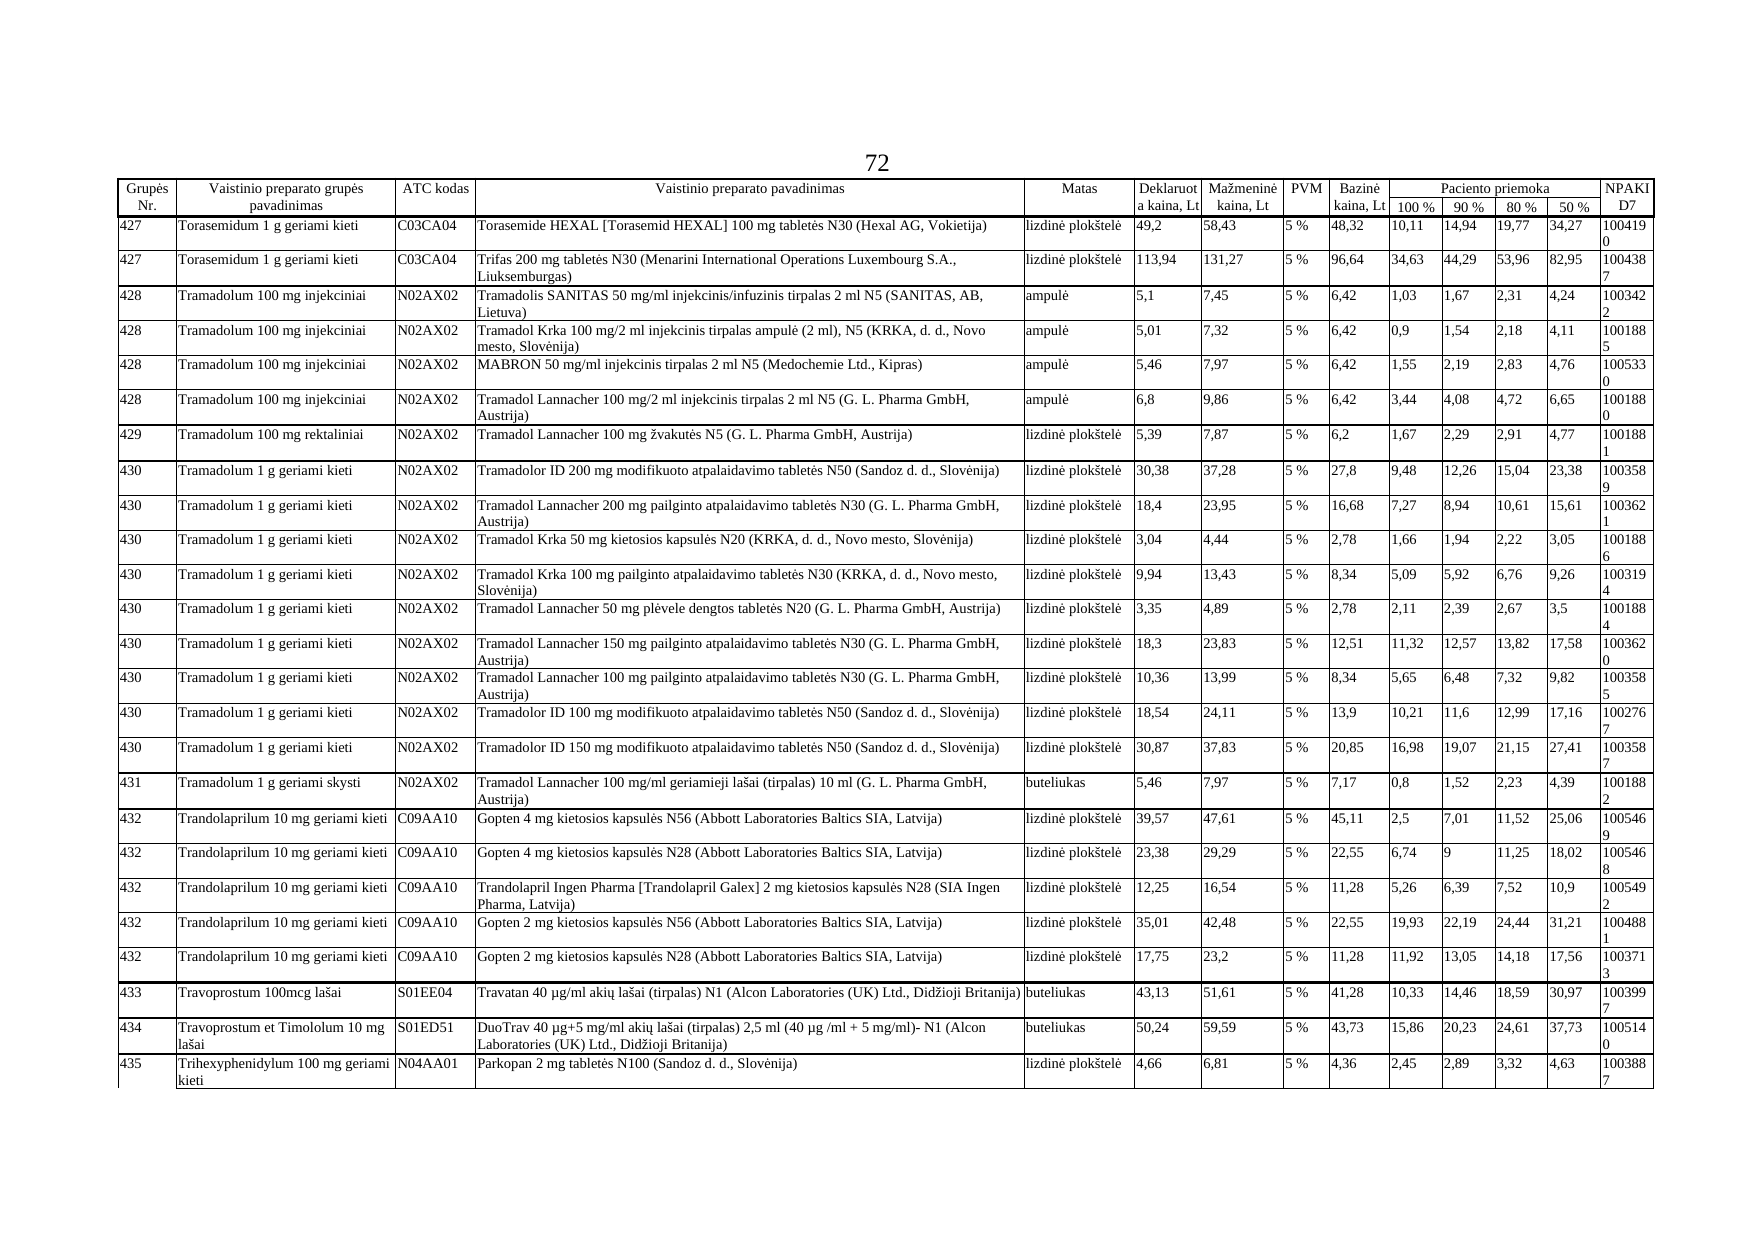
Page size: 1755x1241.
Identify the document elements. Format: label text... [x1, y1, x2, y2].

table_cell 12,26 [1443, 462, 1495, 495]
table_cell 5 % [1284, 913, 1329, 947]
table_cell lizdinė plokštelė [1025, 1055, 1134, 1088]
table_cell 3,35 [1135, 600, 1201, 633]
table_cell 53,96 [1496, 251, 1547, 284]
table_cell Trandolaprilum 10 mg geriami kieti [177, 948, 395, 981]
table_cell 4,44 [1202, 531, 1283, 564]
table_cell 34,27 [1548, 218, 1600, 250]
table_cell C03CA04 [396, 218, 475, 250]
table_cell 11,32 [1390, 635, 1442, 668]
table_cell lizdinė plokštelė [1025, 704, 1134, 737]
table_cell buteliukas [1025, 774, 1134, 807]
table_cell 35,01 [1135, 913, 1201, 947]
table_cell Tramadol Lannacher 150 mg pailginto atpalaidavimo tabletės N30 (G. L. Pharma GmbH, Austrija) [476, 635, 1024, 668]
table_header Bazinė kaina, Lt [1330, 180, 1389, 215]
table_cell 1005468 [1601, 844, 1653, 878]
table_cell 24,61 [1496, 1019, 1547, 1053]
table_cell 50,24 [1135, 1019, 1201, 1053]
table_cell 5,01 [1135, 321, 1201, 355]
table_cell Tramadolor ID 200 mg modifikuoto atpalaidavimo tabletės N50 (Sandoz d. d., Slovėnija) [476, 462, 1024, 495]
table_cell 4,63 [1548, 1055, 1600, 1088]
table_cell 1,66 [1390, 531, 1442, 564]
table_cell 11,92 [1390, 948, 1442, 981]
table_cell lizdinė plokštelė [1025, 948, 1134, 981]
table_header Mažmeninė kaina, Lt [1202, 180, 1283, 215]
table_cell 4,24 [1548, 287, 1600, 320]
table_cell 1002767 [1601, 704, 1653, 737]
table_cell 4,11 [1548, 321, 1600, 355]
table_cell 430 [119, 531, 176, 564]
table_cell 17,16 [1548, 704, 1600, 737]
table_cell 3,5 [1548, 600, 1600, 633]
table_cell 4,72 [1496, 390, 1547, 424]
table_cell Tramadol Krka 100 mg/2 ml injekcinis tirpalas ampulė (2 ml), N5 (KRKA, d. d., Novo mesto, Slovėnija) [476, 321, 1024, 355]
table_cell 430 [119, 635, 176, 668]
table_cell 1003587 [1601, 738, 1653, 772]
table_cell Tramadol Krka 50 mg kietosios kapsulės N20 (KRKA, d. d., Novo mesto, Slovėnija) [476, 531, 1024, 564]
table_cell N02AX02 [396, 531, 475, 564]
table_cell 432 [119, 948, 176, 981]
table_cell 5 % [1284, 462, 1329, 495]
table_cell Torasemidum 1 g geriami kieti [177, 251, 395, 284]
table_cell 18,54 [1135, 704, 1201, 737]
table_cell ampulė [1025, 390, 1134, 424]
table_header PVM [1284, 180, 1329, 215]
table_cell 2,89 [1443, 1055, 1495, 1088]
table_cell 7,52 [1496, 879, 1547, 912]
table_cell 430 [119, 600, 176, 633]
table_cell 6,65 [1548, 390, 1600, 424]
table_header Paciento priemoka [1390, 180, 1600, 197]
table_cell lizdinė plokštelė [1025, 600, 1134, 633]
table_cell Tramadolor ID 150 mg modifikuoto atpalaidavimo tabletės N50 (Sandoz d. d., Slovėnija) [476, 738, 1024, 772]
table_cell 5 % [1284, 948, 1329, 981]
table_cell Tramadolum 100 mg rektaliniai [177, 426, 395, 459]
table_cell 59,59 [1202, 1019, 1283, 1053]
table_cell 7,97 [1202, 356, 1283, 389]
table_cell 22,55 [1330, 913, 1389, 947]
table_cell 430 [119, 496, 176, 530]
table_cell 49,2 [1135, 218, 1201, 250]
table_cell Tramadolum 100 mg injekciniai [177, 390, 395, 424]
table_cell 24,44 [1496, 913, 1547, 947]
table_cell 37,73 [1548, 1019, 1600, 1053]
table_cell N02AX02 [396, 356, 475, 389]
table_cell N02AX02 [396, 704, 475, 737]
table_cell 20,23 [1443, 1019, 1495, 1053]
table_cell 2,23 [1496, 774, 1547, 807]
table_cell 2,39 [1443, 600, 1495, 633]
table_cell Tramadol Lannacher 100 mg pailginto atpalaidavimo tabletės N30 (G. L. Pharma GmbH, Austrija) [476, 669, 1024, 703]
table_cell 6,74 [1390, 844, 1442, 878]
table_cell 1003713 [1601, 948, 1653, 981]
table_cell 1005492 [1601, 879, 1653, 912]
table_cell 428 [119, 321, 176, 355]
table_cell 430 [119, 669, 176, 703]
table_cell 90 % [1443, 198, 1495, 215]
table_cell 432 [119, 810, 176, 843]
table_cell Tramadolum 1 g geriami kieti [177, 738, 395, 772]
table_cell 21,15 [1496, 738, 1547, 772]
table_cell 430 [119, 704, 176, 737]
table_cell 31,21 [1548, 913, 1600, 947]
table_cell 5,65 [1390, 669, 1442, 703]
table_cell 428 [119, 356, 176, 389]
table_cell 9,82 [1548, 669, 1600, 703]
table_cell Gopten 4 mg kietosios kapsulės N28 (Abbott Laboratories Baltics SIA, Latvija) [476, 844, 1024, 878]
table_cell 1003585 [1601, 669, 1653, 703]
table_cell C09AA10 [396, 810, 475, 843]
table_cell 18,3 [1135, 635, 1201, 668]
table_cell 5 % [1284, 251, 1329, 284]
table_cell N02AX02 [396, 496, 475, 530]
table_cell MABRON 50 mg/ml injekcinis tirpalas 2 ml N5 (Medochemie Ltd., Kipras) [476, 356, 1024, 389]
table_cell 42,48 [1202, 913, 1283, 947]
table_cell 2,83 [1496, 356, 1547, 389]
table_cell 4,66 [1135, 1055, 1201, 1088]
table_cell 433 [119, 984, 176, 1017]
table_cell 13,9 [1330, 704, 1389, 737]
table_cell Tramadol Krka 100 mg pailginto atpalaidavimo tabletės N30 (KRKA, d. d., Novo mesto, Slovėnija) [476, 565, 1024, 599]
table_cell N04AA01 [396, 1055, 475, 1088]
table_cell Trandolaprilum 10 mg geriami kieti [177, 879, 395, 912]
table_cell 43,73 [1330, 1019, 1389, 1053]
table_cell 1003621 [1601, 496, 1653, 530]
table_cell 2,11 [1390, 600, 1442, 633]
table_cell 10,33 [1390, 984, 1442, 1017]
table_cell 7,97 [1202, 774, 1283, 807]
table_cell 6,39 [1443, 879, 1495, 912]
table_cell 16,54 [1202, 879, 1283, 912]
table_header Grupės Nr. [119, 180, 176, 215]
table_cell 100 % [1390, 198, 1442, 215]
table_cell 428 [119, 390, 176, 424]
table_cell 9,94 [1135, 565, 1201, 599]
table_cell Tramadol Lannacher 50 mg plėvele dengtos tabletės N20 (G. L. Pharma GmbH, Austrija) [476, 600, 1024, 633]
table_cell N02AX02 [396, 287, 475, 320]
table_cell 18,59 [1496, 984, 1547, 1017]
table_cell Trifas 200 mg tabletės N30 (Menarini International Operations Luxembourg S.A., Liuksemburgas) [476, 251, 1024, 284]
table_cell 9 [1443, 844, 1495, 878]
table_cell 15,04 [1496, 462, 1547, 495]
table_cell 8,34 [1330, 565, 1389, 599]
table_cell DuoTrav 40 µg+5 mg/ml akių lašai (tirpalas) 2,5 ml (40 µg /ml + 5 mg/ml)- N1 (Alcon Laboratories (UK) Ltd., Didžioji Britanija) [476, 1019, 1024, 1053]
table_cell 4,08 [1443, 390, 1495, 424]
table_cell 22,19 [1443, 913, 1495, 947]
table_cell 2,91 [1496, 426, 1547, 459]
table_cell 17,75 [1135, 948, 1201, 981]
table_cell Tramadolum 1 g geriami kieti [177, 462, 395, 495]
table_cell 1,55 [1390, 356, 1442, 389]
table_cell 48,32 [1330, 218, 1389, 250]
table_cell Tramadolum 1 g geriami kieti [177, 496, 395, 530]
table_cell Trihexyphenidylum 100 mg geriami kieti [177, 1055, 395, 1088]
table_cell 5 % [1284, 669, 1329, 703]
table_cell 5 % [1284, 426, 1329, 459]
table_cell 4,89 [1202, 600, 1283, 633]
table_cell lizdinė plokštelė [1025, 738, 1134, 772]
table_cell 5 % [1284, 218, 1329, 250]
table_cell Tramadolum 100 mg injekciniai [177, 287, 395, 320]
table_cell 11,25 [1496, 844, 1547, 878]
table_cell 13,05 [1443, 948, 1495, 981]
table_cell 14,94 [1443, 218, 1495, 250]
table_cell 5 % [1284, 600, 1329, 633]
table_cell 14,18 [1496, 948, 1547, 981]
table_cell 1003887 [1601, 1055, 1653, 1088]
table_cell 6,42 [1330, 390, 1389, 424]
table_cell N02AX02 [396, 321, 475, 355]
table_cell 1001885 [1601, 321, 1653, 355]
table_cell 23,38 [1135, 844, 1201, 878]
table_cell 4,39 [1548, 774, 1600, 807]
table_cell 96,64 [1330, 251, 1389, 284]
table_header Matas [1025, 180, 1134, 215]
table_cell 7,17 [1330, 774, 1389, 807]
table_cell N02AX02 [396, 774, 475, 807]
table_cell 13,43 [1202, 565, 1283, 599]
table_cell 428 [119, 287, 176, 320]
table_cell 2,31 [1496, 287, 1547, 320]
table_cell Tramadolum 1 g geriami kieti [177, 635, 395, 668]
table_cell 3,05 [1548, 531, 1600, 564]
table_cell Travatan 40 µg/ml akių lašai (tirpalas) N1 (Alcon Laboratories (UK) Ltd., Didžioji Britanija) [476, 984, 1024, 1017]
table_cell 1005330 [1601, 356, 1653, 389]
table_cell 435 [119, 1055, 176, 1088]
table_cell 3,44 [1390, 390, 1442, 424]
table_cell 7,45 [1202, 287, 1283, 320]
table_cell 5 % [1284, 565, 1329, 599]
table_cell Gopten 4 mg kietosios kapsulės N56 (Abbott Laboratories Baltics SIA, Latvija) [476, 810, 1024, 843]
table_cell 8,34 [1330, 669, 1389, 703]
table_header Vaistinio preparato grupės pavadinimas [177, 180, 395, 215]
table_cell 5 % [1284, 810, 1329, 843]
table_cell 429 [119, 426, 176, 459]
table_cell lizdinė plokštelė [1025, 635, 1134, 668]
table_cell Trandolapril Ingen Pharma [Trandolapril Galex] 2 mg kietosios kapsulės N28 (SIA Ingen Pharma, Latvija) [476, 879, 1024, 912]
table_cell lizdinė plokštelė [1025, 565, 1134, 599]
table_cell 1003620 [1601, 635, 1653, 668]
table_cell Trandolaprilum 10 mg geriami kieti [177, 810, 395, 843]
table_cell 6,42 [1330, 321, 1389, 355]
table_cell 80 % [1496, 198, 1547, 215]
table_cell 430 [119, 462, 176, 495]
table_cell 16,68 [1330, 496, 1389, 530]
table_cell Tramadolum 1 g geriami kieti [177, 669, 395, 703]
table_cell 6,81 [1202, 1055, 1283, 1088]
table_cell 22,55 [1330, 844, 1389, 878]
table_cell Tramadolor ID 100 mg modifikuoto atpalaidavimo tabletės N50 (Sandoz d. d., Slovėnija) [476, 704, 1024, 737]
table_cell Torasemidum 1 g geriami kieti [177, 218, 395, 250]
table_cell 23,38 [1548, 462, 1600, 495]
table_cell 2,18 [1496, 321, 1547, 355]
table_cell N02AX02 [396, 565, 475, 599]
table_cell 6,8 [1135, 390, 1201, 424]
table_cell 1004881 [1601, 913, 1653, 947]
table_cell 113,94 [1135, 251, 1201, 284]
table_cell 1,67 [1443, 287, 1495, 320]
table_cell 12,99 [1496, 704, 1547, 737]
table_cell 0,9 [1390, 321, 1442, 355]
table_cell N02AX02 [396, 669, 475, 703]
table_cell Torasemide HEXAL [Torasemid HEXAL] 100 mg tabletės N30 (Hexal AG, Vokietija) [476, 218, 1024, 250]
table_cell 1005469 [1601, 810, 1653, 843]
table_cell buteliukas [1025, 984, 1134, 1017]
table_cell 431 [119, 774, 176, 807]
table_cell 23,95 [1202, 496, 1283, 530]
table_cell 7,87 [1202, 426, 1283, 459]
table_cell 15,86 [1390, 1019, 1442, 1053]
table_cell 9,26 [1548, 565, 1600, 599]
table_cell 5 % [1284, 844, 1329, 878]
table_cell C09AA10 [396, 844, 475, 878]
table_cell 19,93 [1390, 913, 1442, 947]
table_cell 3,04 [1135, 531, 1201, 564]
table_cell 25,06 [1548, 810, 1600, 843]
table_cell 10,61 [1496, 496, 1547, 530]
table_cell 11,6 [1443, 704, 1495, 737]
table_cell Tramadol Lannacher 100 mg žvakutės N5 (G. L. Pharma GmbH, Austrija) [476, 426, 1024, 459]
table_cell lizdinė plokštelė [1025, 496, 1134, 530]
table_cell 2,29 [1443, 426, 1495, 459]
table_cell 1001882 [1601, 774, 1653, 807]
table_cell 432 [119, 844, 176, 878]
table_cell lizdinė plokštelė [1025, 844, 1134, 878]
table_cell 14,46 [1443, 984, 1495, 1017]
table_cell 5 % [1284, 704, 1329, 737]
table_cell 19,07 [1443, 738, 1495, 772]
table_cell lizdinė plokštelė [1025, 462, 1134, 495]
table_cell 2,78 [1330, 600, 1389, 633]
table_cell Travoprostum et Timololum 10 mg lašai [177, 1019, 395, 1053]
table_cell 1,67 [1390, 426, 1442, 459]
table_header ATC kodas [396, 180, 475, 215]
table_cell 7,32 [1496, 669, 1547, 703]
table_cell Tramadolis SANITAS 50 mg/ml injekcinis/infuzinis tirpalas 2 ml N5 (SANITAS, AB, Lietuva) [476, 287, 1024, 320]
table_cell 6,2 [1330, 426, 1389, 459]
table_cell 5 % [1284, 738, 1329, 772]
table_cell 5 % [1284, 984, 1329, 1017]
table_cell N02AX02 [396, 462, 475, 495]
table_cell Tramadol Lannacher 100 mg/ml geriamieji lašai (tirpalas) 10 ml (G. L. Pharma GmbH, Austrija) [476, 774, 1024, 807]
table_cell 1001881 [1601, 426, 1653, 459]
table_cell 5 % [1284, 287, 1329, 320]
table_cell C09AA10 [396, 913, 475, 947]
table_cell 1003194 [1601, 565, 1653, 599]
table_cell 18,02 [1548, 844, 1600, 878]
table_cell 7,32 [1202, 321, 1283, 355]
table_cell Tramadol Lannacher 200 mg pailginto atpalaidavimo tabletės N30 (G. L. Pharma GmbH, Austrija) [476, 496, 1024, 530]
table_cell lizdinė plokštelė [1025, 251, 1134, 284]
table_cell 434 [119, 1019, 176, 1053]
table_cell 45,11 [1330, 810, 1389, 843]
table_cell 3,32 [1496, 1055, 1547, 1088]
table_cell 2,22 [1496, 531, 1547, 564]
table_cell 5 % [1284, 1055, 1329, 1088]
table_cell N02AX02 [396, 738, 475, 772]
table_cell C09AA10 [396, 879, 475, 912]
table_cell 19,77 [1496, 218, 1547, 250]
table_cell 17,56 [1548, 948, 1600, 981]
table_cell 131,27 [1202, 251, 1283, 284]
table_cell 1004387 [1601, 251, 1653, 284]
table_cell 10,21 [1390, 704, 1442, 737]
table_cell 5,26 [1390, 879, 1442, 912]
table_cell 1001884 [1601, 600, 1653, 633]
table_cell 11,28 [1330, 879, 1389, 912]
table_cell ampulė [1025, 321, 1134, 355]
table_cell 2,45 [1390, 1055, 1442, 1088]
table_cell 18,4 [1135, 496, 1201, 530]
table_cell 82,95 [1548, 251, 1600, 284]
table_cell 9,48 [1390, 462, 1442, 495]
table_cell ampulė [1025, 356, 1134, 389]
table_cell 5,1 [1135, 287, 1201, 320]
table_cell 427 [119, 251, 176, 284]
table_cell 430 [119, 738, 176, 772]
table_cell 6,76 [1496, 565, 1547, 599]
table_cell 432 [119, 879, 176, 912]
table_cell 4,36 [1330, 1055, 1389, 1088]
table_cell 10,11 [1390, 218, 1442, 250]
table_cell ampulė [1025, 287, 1134, 320]
table_cell 15,61 [1548, 496, 1600, 530]
table_cell 12,57 [1443, 635, 1495, 668]
table_cell 9,86 [1202, 390, 1283, 424]
table_cell 1,03 [1390, 287, 1442, 320]
table_header Vaistinio preparato pavadinimas [476, 180, 1024, 215]
table_cell 1001880 [1601, 390, 1653, 424]
table_cell 6,42 [1330, 287, 1389, 320]
table_cell Parkopan 2 mg tabletės N100 (Sandoz d. d., Slovėnija) [476, 1055, 1024, 1088]
table_cell 1001886 [1601, 531, 1653, 564]
table_cell S01EE04 [396, 984, 475, 1017]
table_cell 29,29 [1202, 844, 1283, 878]
table_cell 5,46 [1135, 774, 1201, 807]
table_cell 27,8 [1330, 462, 1389, 495]
table_cell 30,87 [1135, 738, 1201, 772]
table_cell Tramadolum 1 g geriami kieti [177, 704, 395, 737]
table_cell 13,82 [1496, 635, 1547, 668]
table_cell 1005140 [1601, 1019, 1653, 1053]
table_cell 1003589 [1601, 462, 1653, 495]
table_cell 8,94 [1443, 496, 1495, 530]
table_cell 34,63 [1390, 251, 1442, 284]
table_cell 5,09 [1390, 565, 1442, 599]
table_cell Tramadolum 1 g geriami skysti [177, 774, 395, 807]
table_cell 430 [119, 565, 176, 599]
table_cell 39,57 [1135, 810, 1201, 843]
table_cell Tramadolum 100 mg injekciniai [177, 321, 395, 355]
table_cell 2,67 [1496, 600, 1547, 633]
table_cell 51,61 [1202, 984, 1283, 1017]
table_cell lizdinė plokštelė [1025, 810, 1134, 843]
table_cell 5,39 [1135, 426, 1201, 459]
table_cell 17,58 [1548, 635, 1600, 668]
table_header NPAKID7 [1601, 180, 1653, 215]
table_cell C09AA10 [396, 948, 475, 981]
table_cell Tramadol Lannacher 100 mg/2 ml injekcinis tirpalas 2 ml N5 (G. L. Pharma GmbH, Austrija) [476, 390, 1024, 424]
table_cell 12,51 [1330, 635, 1389, 668]
table_cell 427 [119, 218, 176, 250]
table_cell Tramadolum 1 g geriami kieti [177, 565, 395, 599]
table_cell 10,36 [1135, 669, 1201, 703]
table_cell 2,5 [1390, 810, 1442, 843]
table_cell Tramadolum 1 g geriami kieti [177, 600, 395, 633]
table_cell Tramadolum 1 g geriami kieti [177, 531, 395, 564]
table_cell S01ED51 [396, 1019, 475, 1053]
table_cell 27,41 [1548, 738, 1600, 772]
table_cell 11,52 [1496, 810, 1547, 843]
table_cell C03CA04 [396, 251, 475, 284]
table_cell 41,28 [1330, 984, 1389, 1017]
table_cell 6,42 [1330, 356, 1389, 389]
table_cell lizdinė plokštelė [1025, 531, 1134, 564]
table_cell 44,29 [1443, 251, 1495, 284]
table_cell 1,52 [1443, 774, 1495, 807]
table_cell 432 [119, 913, 176, 947]
table_cell 1004190 [1601, 218, 1653, 250]
table_cell 5 % [1284, 1019, 1329, 1053]
table_cell 5 % [1284, 356, 1329, 389]
table_cell 1003422 [1601, 287, 1653, 320]
table_cell 1,94 [1443, 531, 1495, 564]
table_cell 13,99 [1202, 669, 1283, 703]
table_cell 24,11 [1202, 704, 1283, 737]
table_cell 23,83 [1202, 635, 1283, 668]
table_cell 0,8 [1390, 774, 1442, 807]
table_header Deklaruota kaina, Lt [1135, 180, 1201, 215]
table_cell 20,85 [1330, 738, 1389, 772]
table_cell 58,43 [1202, 218, 1283, 250]
table_cell Gopten 2 mg kietosios kapsulės N28 (Abbott Laboratories Baltics SIA, Latvija) [476, 948, 1024, 981]
table_cell Trandolaprilum 10 mg geriami kieti [177, 844, 395, 878]
table_cell Trandolaprilum 10 mg geriami kieti [177, 913, 395, 947]
table_cell 7,27 [1390, 496, 1442, 530]
table_cell lizdinė plokštelė [1025, 218, 1134, 250]
table_cell 5,46 [1135, 356, 1201, 389]
table_cell 30,97 [1548, 984, 1600, 1017]
table_cell 12,25 [1135, 879, 1201, 912]
table_cell 47,61 [1202, 810, 1283, 843]
table_cell 6,48 [1443, 669, 1495, 703]
table_cell 11,28 [1330, 948, 1389, 981]
table_cell N02AX02 [396, 600, 475, 633]
table_cell 37,28 [1202, 462, 1283, 495]
table_cell 5 % [1284, 496, 1329, 530]
table_cell 4,77 [1548, 426, 1600, 459]
table_cell 7,01 [1443, 810, 1495, 843]
table_cell 50 % [1548, 198, 1600, 215]
table_cell 23,2 [1202, 948, 1283, 981]
table_cell 37,83 [1202, 738, 1283, 772]
table_cell 5 % [1284, 321, 1329, 355]
table_cell lizdinė plokštelė [1025, 879, 1134, 912]
table_cell 5 % [1284, 879, 1329, 912]
table_cell 43,13 [1135, 984, 1201, 1017]
table_cell 5 % [1284, 635, 1329, 668]
table_cell 1,54 [1443, 321, 1495, 355]
table_cell 16,98 [1390, 738, 1442, 772]
table_cell 1003997 [1601, 984, 1653, 1017]
table_cell lizdinė plokštelė [1025, 669, 1134, 703]
table_cell lizdinė plokštelė [1025, 426, 1134, 459]
table_cell 5 % [1284, 390, 1329, 424]
table_cell N02AX02 [396, 635, 475, 668]
table_cell Travoprostum 100mcg lašai [177, 984, 395, 1017]
table_cell 2,19 [1443, 356, 1495, 389]
table_cell 5,92 [1443, 565, 1495, 599]
table_cell buteliukas [1025, 1019, 1134, 1053]
table_cell 4,76 [1548, 356, 1600, 389]
table_cell 5 % [1284, 774, 1329, 807]
table_cell Gopten 2 mg kietosios kapsulės N56 (Abbott Laboratories Baltics SIA, Latvija) [476, 913, 1024, 947]
table_cell 30,38 [1135, 462, 1201, 495]
table_cell Tramadolum 100 mg injekciniai [177, 356, 395, 389]
table_cell lizdinė plokštelė [1025, 913, 1134, 947]
table_cell 10,9 [1548, 879, 1600, 912]
table_cell 2,78 [1330, 531, 1389, 564]
table_cell 5 % [1284, 531, 1329, 564]
table_cell N02AX02 [396, 390, 475, 424]
table_cell N02AX02 [396, 426, 475, 459]
